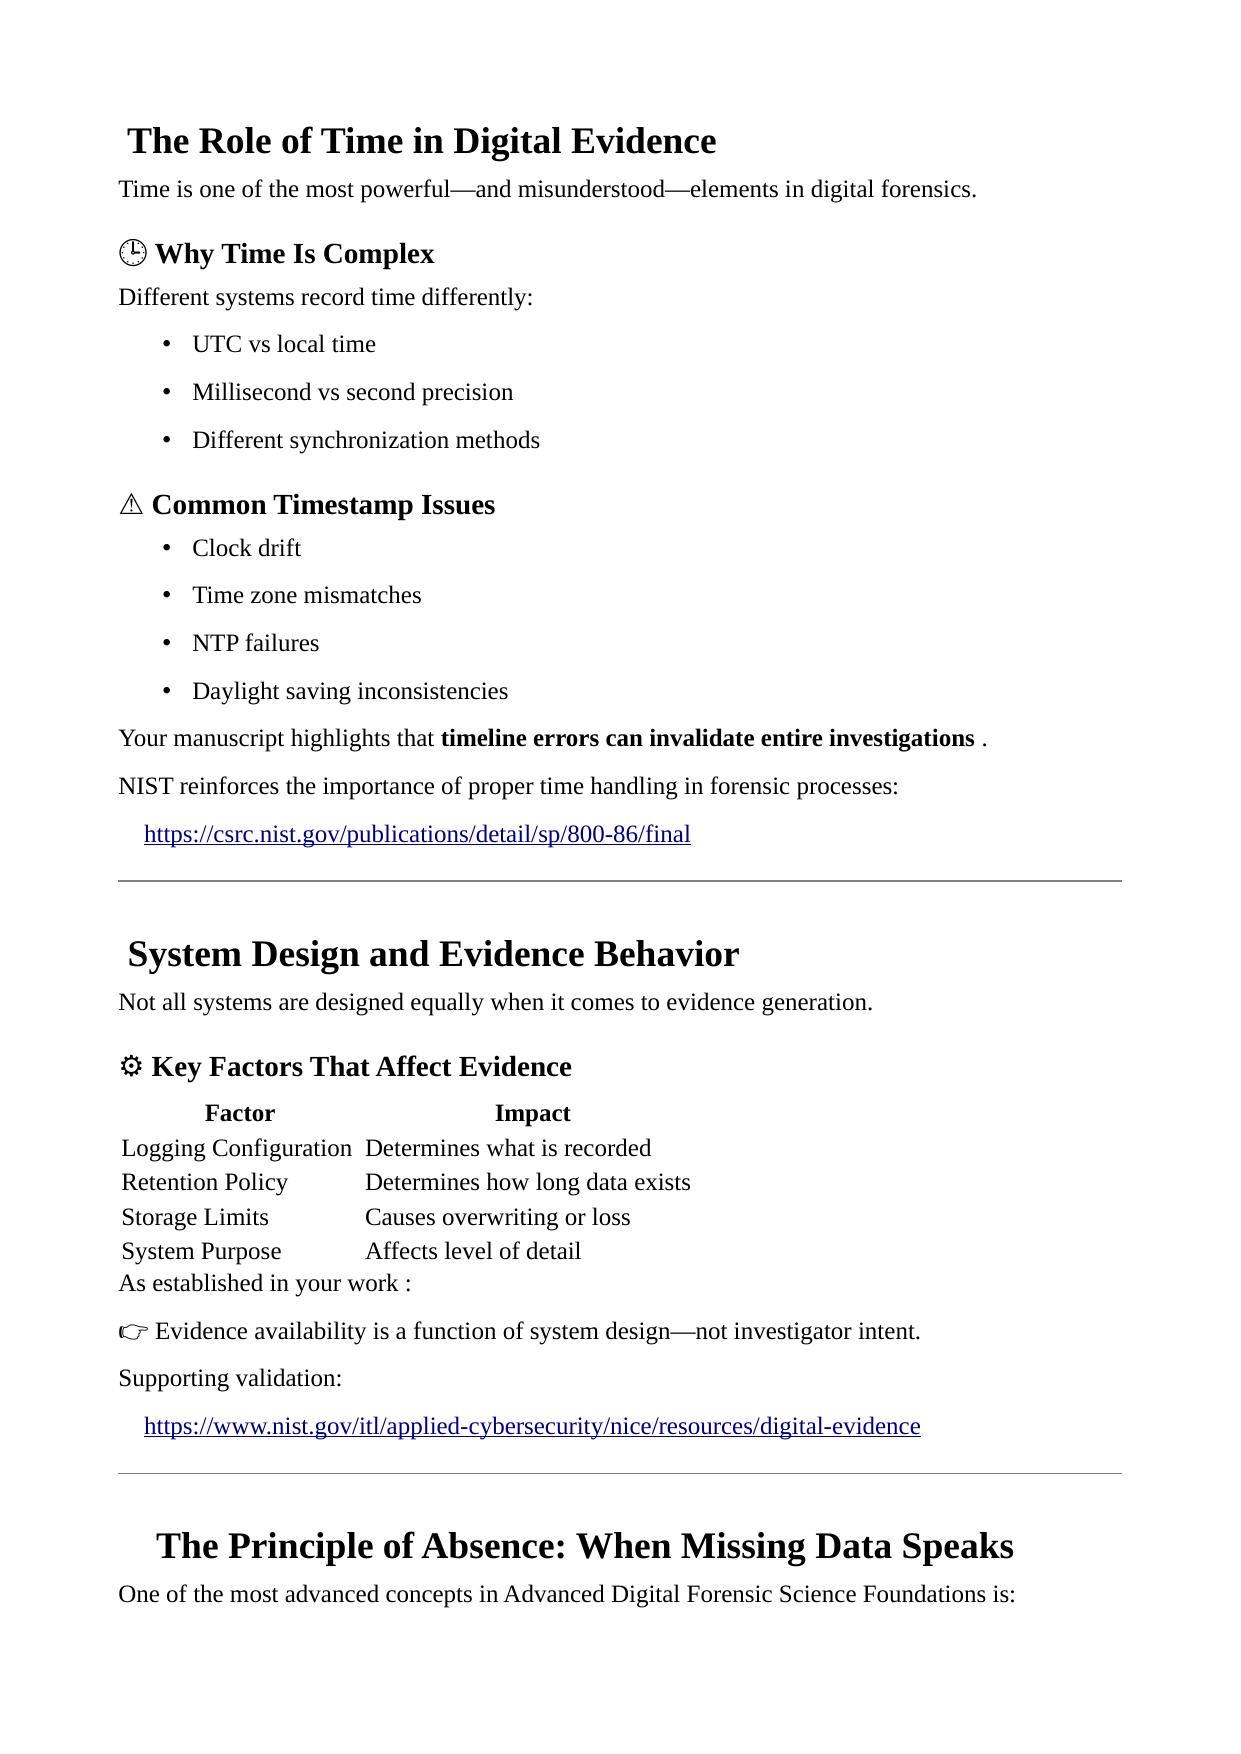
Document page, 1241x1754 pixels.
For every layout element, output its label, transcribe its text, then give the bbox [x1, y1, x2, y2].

text Different systems record time differently: [118, 282, 1122, 311]
table_cell Determines what is recorded [362, 1130, 704, 1164]
subtitle 🕒 Why Time Is Complex [118, 236, 1122, 269]
text Time is one of the most powerful—and misunderstood—elements in digital forensics. [118, 174, 1122, 202]
list UTC vs local time [162, 329, 1122, 358]
text Supporting validation: [118, 1363, 1122, 1392]
list Millisecond vs second precision [162, 377, 1122, 406]
text Your manuscript highlights that timeline errors can invalidate entire investigations . [118, 723, 1122, 752]
text Not all systems are designed equally when it comes to evidence generation. [118, 987, 1122, 1016]
list NTP failures [162, 628, 1122, 657]
subtitle ⚙️ Key Factors That Affect Evidence [118, 1049, 1122, 1083]
table_cell Storage Limits [118, 1199, 362, 1233]
text 👉 Evidence availability is a function of system design—not investigator intent. [118, 1316, 1122, 1344]
text As established in your work : [118, 1268, 1122, 1297]
text 🔗 https://www.nist.gov/itl/applied-cybersecurity/nice/resources/digital-evidence [118, 1411, 1122, 1440]
table_header Impact [362, 1095, 704, 1130]
subtitle 🖥️ System Design and Evidence Behavior [118, 931, 1122, 974]
text 🔗 https://csrc.nist.gov/publications/detail/sp/800-86/final [118, 819, 1122, 847]
table_cell System Purpose [118, 1234, 362, 1268]
table_cell Retention Policy [118, 1164, 362, 1199]
subtitle 🧠 The Principle of Absence: When Missing Data Speaks [118, 1524, 1122, 1567]
subtitle ⏱️ The Role of Time in Digital Evidence [118, 118, 1122, 161]
table_cell Logging Configuration [118, 1130, 362, 1164]
list Different synchronization methods [162, 425, 1122, 453]
table_cell Determines how long data exists [362, 1164, 704, 1199]
subtitle ⚠️ Common Timestamp Issues [118, 487, 1122, 521]
text NIST reinforces the importance of proper time handling in forensic processes: [118, 771, 1122, 800]
table_cell Causes overwriting or loss [362, 1199, 704, 1233]
list Daylight saving inconsistencies [162, 676, 1122, 704]
list Clock drift [162, 533, 1122, 562]
table_cell Affects level of detail [362, 1234, 704, 1268]
text One of the most advanced concepts in Advanced Digital Forensic Science Foundations is: [118, 1579, 1122, 1608]
list Time zone mismatches [162, 581, 1122, 609]
table_header Factor [118, 1095, 362, 1130]
